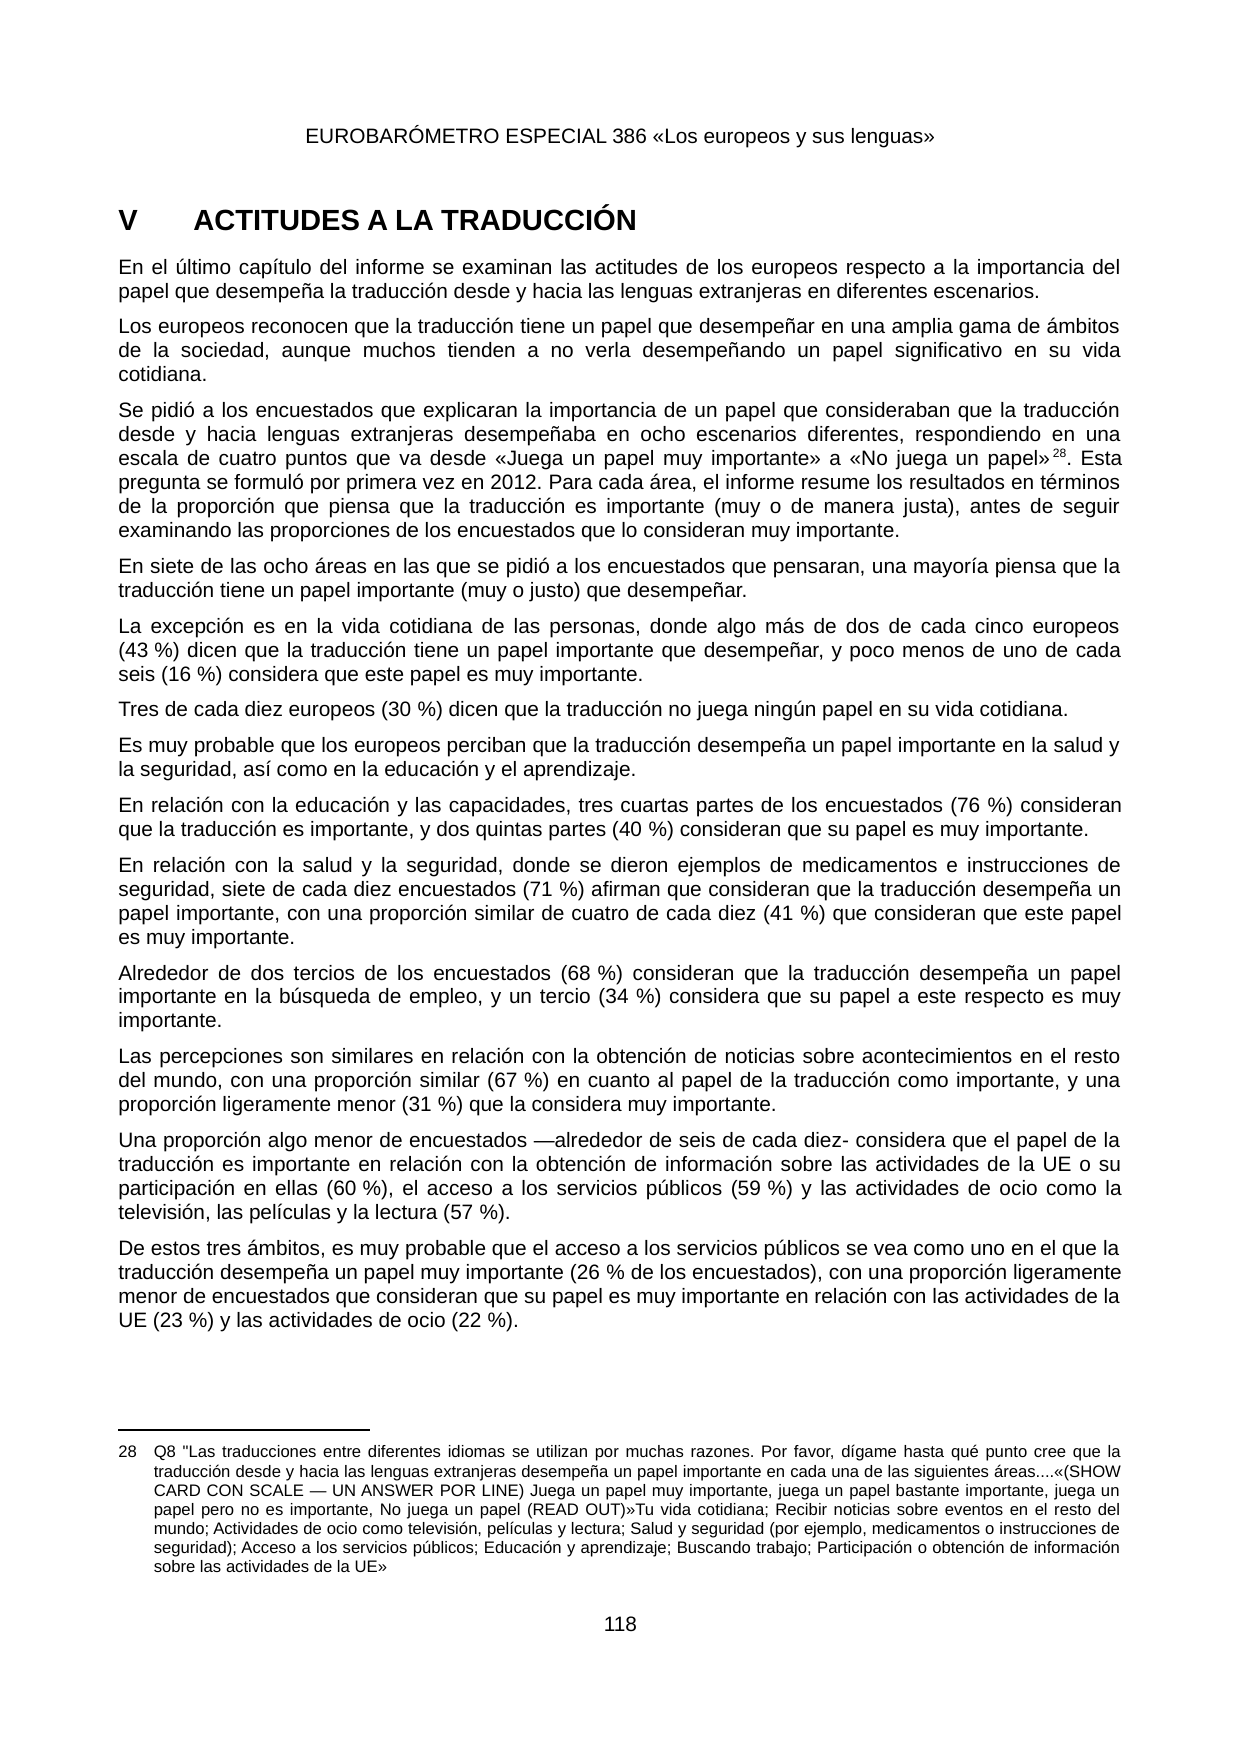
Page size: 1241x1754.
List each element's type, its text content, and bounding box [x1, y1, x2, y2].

text Es muy probable que los europeos perciban que la traducción desempeña un papel importante en la salud y la seguridad, así como en la educación y el aprendizaje. [118, 733, 1122, 781]
text Se pidió a los encuestados que explicaran la importancia de un papel que consideraban que la traducción desde y hacia lenguas extranjeras desempeñaba en ocho escenarios diferentes, respondiendo en una escala de cuatro puntos que va desde «Juega un papel muy importante» a «No juega un papel». Esta pregunta se formuló por primera vez en 2012. Para cada área, el informe resume los resultados en términos de la proporción que piensa que la traducción es importante (muy o de manera justa), antes de seguir examinando las proporciones de los encuestados que lo consideran muy importante. [118, 398, 1122, 542]
text Las percepciones son similares en relación con la obtención de noticias sobre acontecimientos en el resto del mundo, con una proporción similar (67 %) en cuanto al papel de la traducción como importante, y una proporción ligeramente menor (31 %) que la considera muy importante. [118, 1044, 1122, 1116]
text Una proporción algo menor de encuestados —alrededor de seis de cada diez- considera que el papel de la traducción es importante en relación con la obtención de información sobre las actividades de la UE o su participación en ellas (60 %), el acceso a los servicios públicos (59 %) y las actividades de ocio como la televisión, las películas y la lectura (57 %). [118, 1128, 1122, 1224]
subtitle ACTITUDES A LA TRADUCCIÓN [118, 202, 1122, 236]
text La excepción es en la vida cotidiana de las personas, donde algo más de dos de cada cinco europeos (43 %) dicen que la traducción tiene un papel importante que desempeñar, y poco menos de uno de cada seis (16 %) considera que este papel es muy importante. [118, 613, 1122, 685]
text En siete de las ocho áreas en las que se pidió a los encuestados que pensaran, una mayoría piensa que la traducción tiene un papel importante (muy o justo) que desempeñar. [118, 554, 1122, 602]
text De estos tres ámbitos, es muy probable que el acceso a los servicios públicos se vea como uno en el que la traducción desempeña un papel muy importante (26 % de los encuestados), con una proporción ligeramente menor de encuestados que consideran que su papel es muy importante en relación con las actividades de la UE (23 %) y las actividades de ocio (22 %). [118, 1236, 1122, 1331]
text Q8 "Las traducciones entre diferentes idiomas se utilizan por muchas razones. Por favor, dígame hasta qué punto cree que la traducción desde y hacia las lenguas extranjeras desempeña un papel importante en cada una de las siguientes áreas....«(SHOW CARD CON SCALE — UN ANSWER POR LINE) Juega un papel muy importante, juega un papel bastante importante, juega un papel pero no es importante, No juega un papel (READ OUT)»Tu vida cotidiana; Recibir noticias sobre eventos en el resto del mundo; Actividades de ocio como televisión, películas y lectura; Salud y seguridad (por ejemplo, medicamentos o instrucciones de seguridad); Acceso a los servicios públicos; Educación y aprendizaje; Buscando trabajo; Participación o obtención de información sobre las actividades de la UE» [118, 1442, 1122, 1576]
text En relación con la salud y la seguridad, donde se dieron ejemplos de medicamentos e instrucciones de seguridad, siete de cada diez encuestados (71 %) afirman que consideran que la traducción desempeña un papel importante, con una proporción similar de cuatro de cada diez (41 %) que consideran que este papel es muy importante. [118, 853, 1122, 948]
text En relación con la educación y las capacidades, tres cuartas partes de los encuestados (76 %) consideran que la traducción es importante, y dos quintas partes (40 %) consideran que su papel es muy importante. [118, 793, 1122, 841]
text Los europeos reconocen que la traducción tiene un papel que desempeñar en una amplia gama de ámbitos de la sociedad, aunque muchos tienden a no verla desempeñando un papel significativo en su vida cotidiana. [118, 314, 1122, 386]
text Tres de cada diez europeos (30 %) dicen que la traducción no juega ningún papel en su vida cotidiana. [118, 697, 1122, 721]
text En el último capítulo del informe se examinan las actitudes de los europeos respecto a la importancia del papel que desempeña la traducción desde y hacia las lenguas extranjeras en diferentes escenarios. [118, 254, 1122, 302]
text Alrededor de dos tercios de los encuestados (68 %) consideran que la traducción desempeña un papel importante en la búsqueda de empleo, y un tercio (34 %) considera que su papel a este respecto es muy importante. [118, 960, 1122, 1032]
